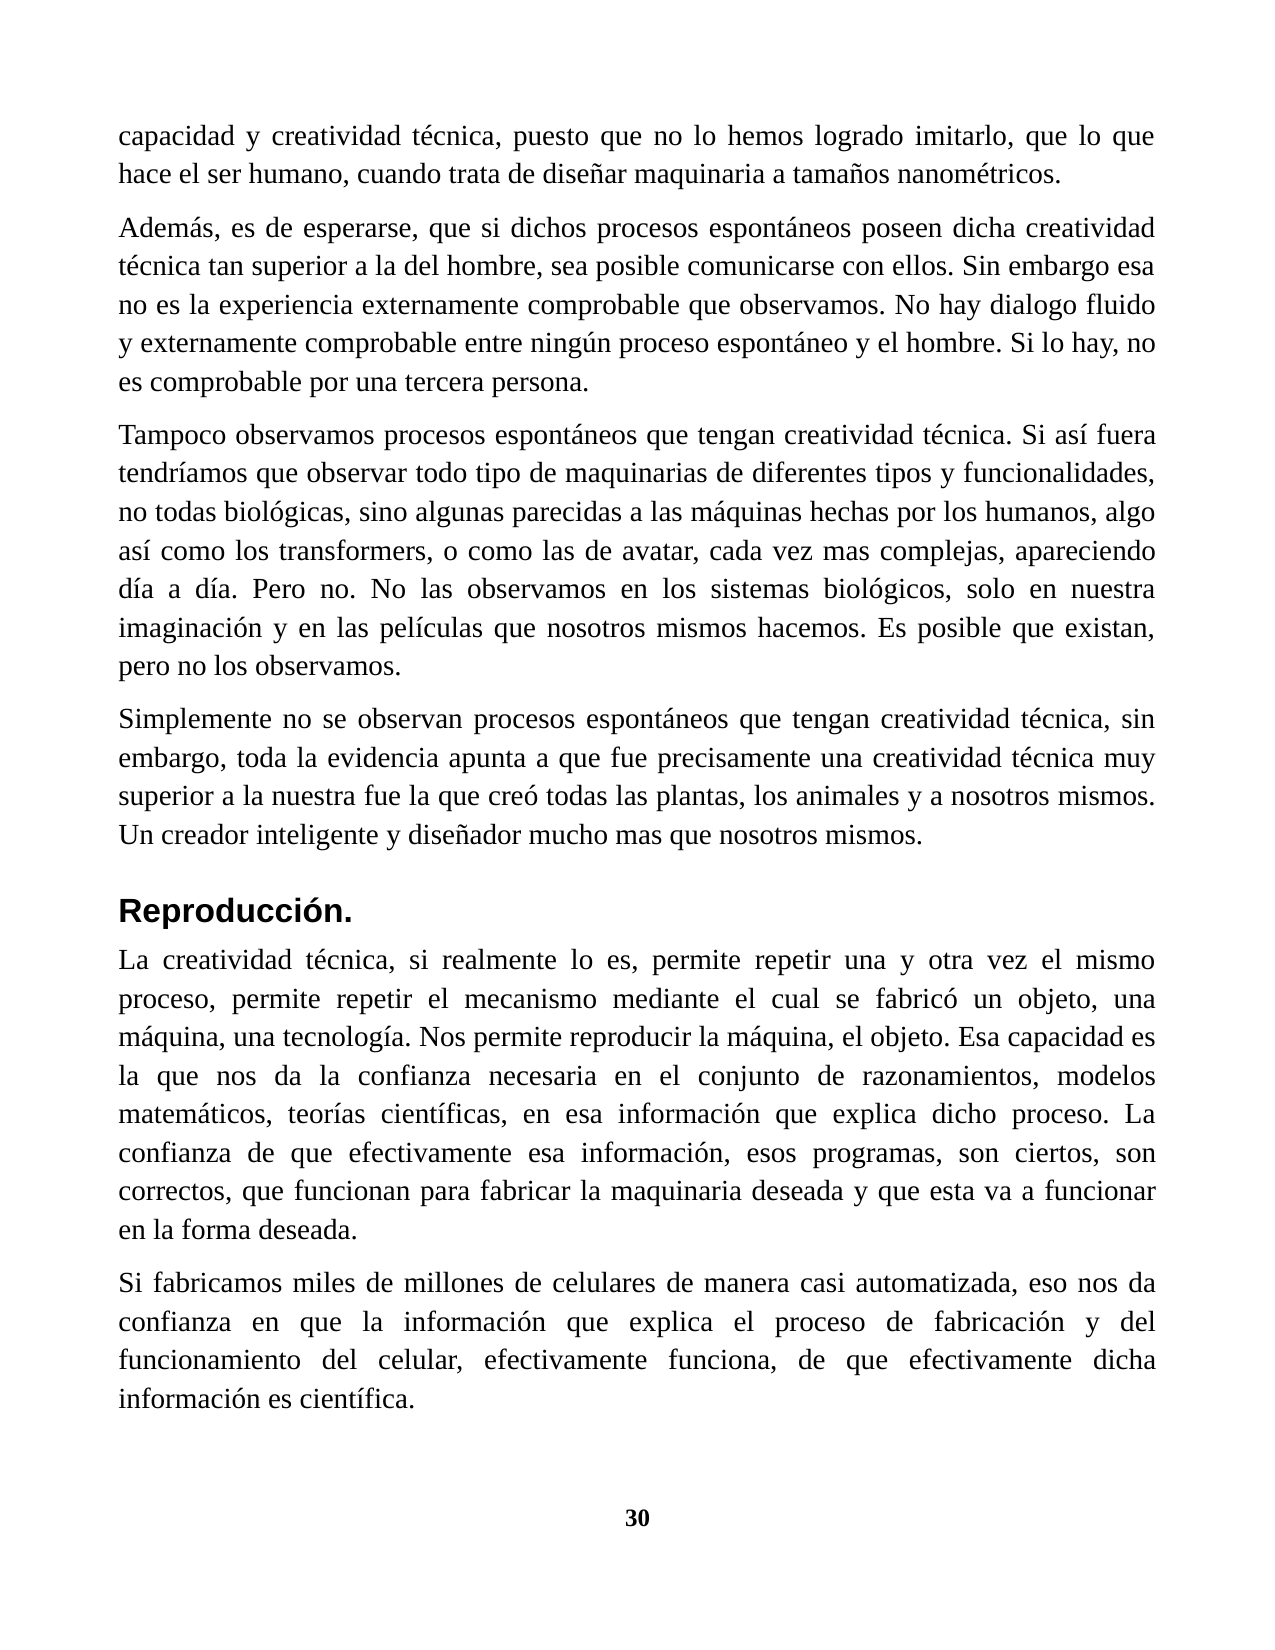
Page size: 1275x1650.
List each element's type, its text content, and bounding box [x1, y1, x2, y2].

subtitle Reproducción. [118, 891, 1157, 930]
text Tampoco observamos procesos espontáneos que tengan creatividad técnica. Si así fuera tendríamos que observar todo tipo de maquinarias de diferentes tipos y funcionalidades, no todas biológicas, sino algunas parecidas a las máquinas hechas por los humanos, algo así como los transformers, o como las de avatar, cada vez mas complejas, apareciendo día a día. Pero no. No las observamos en los sistemas biológicos, solo en nuestra imaginación y en las películas que nosotros mismos hacemos. Es posible que existan, pero no los observamos. [118, 417, 1157, 682]
text Simplemente no se observan procesos espontáneos que tengan creatividad técnica, sin embargo, toda la evidencia apunta a que fue precisamente una creatividad técnica muy superior a la nuestra fue la que creó todas las plantas, los animales y a nosotros mismos. Un creador inteligente y diseñador mucho mas que nosotros mismos. [118, 701, 1157, 851]
text Si fabricamos miles de millones de celulares de manera casi automatizada, eso nos da confianza en que la información que explica el proceso de fabricación y del funcionamiento del celular, efectivamente funciona, de que efectivamente dicha información es científica. [118, 1265, 1157, 1414]
text Además, es de esperarse, que si dichos procesos espontáneos poseen dicha creatividad técnica tan superior a la del hombre, sea posible comunicarse con ellos. Sin embargo esa no es la experiencia externamente comprobable que observamos. No hay dialogo fluido y externamente comprobable entre ningún proceso espontáneo y el hombre. Si lo hay, no es comprobable por una tercera persona. [118, 210, 1157, 397]
text capacidad y creatividad técnica, puesto que no lo hemos logrado imitarlo, que lo que hace el ser humano, cuando trata de diseñar maquinaria a tamaños nanométricos. [118, 118, 1157, 190]
text La creatividad técnica, si realmente lo es, permite repetir una y otra vez el mismo proceso, permite repetir el mecanismo mediante el cual se fabricó un objeto, una máquina, una tecnología. Nos permite reproducir la máquina, el objeto. Esa capacidad es la que nos da la confianza necesaria en el conjunto de razonamientos, modelos matemáticos, teorías científicas, en esa información que explica dicho proceso. La confianza de que efectivamente esa información, esos programas, son ciertos, son correctos, que funcionan para fabricar la maquinaria deseada y que esta va a funcionar en la forma deseada. [118, 942, 1157, 1246]
